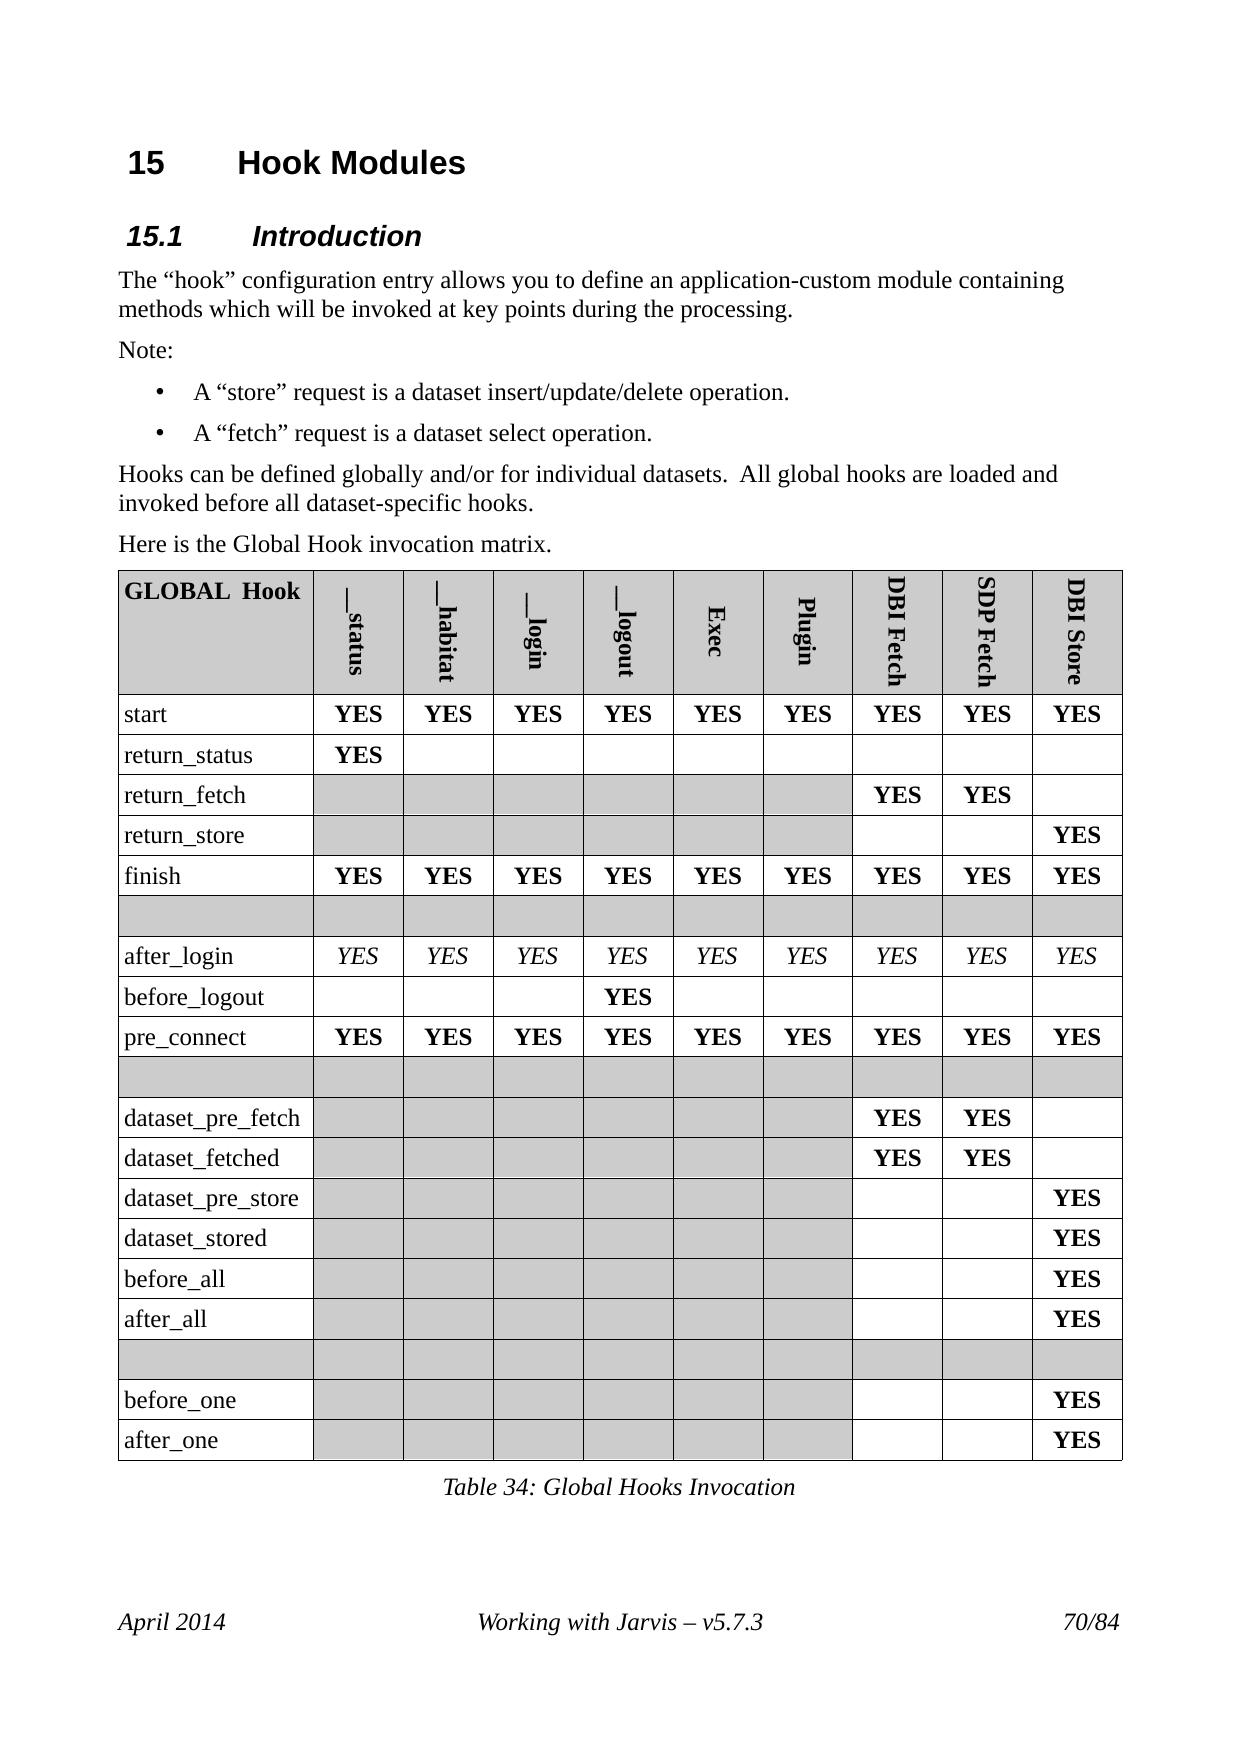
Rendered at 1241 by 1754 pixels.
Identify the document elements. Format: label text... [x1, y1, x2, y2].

table_cell [584, 1420, 673, 1459]
table_cell [943, 1380, 1032, 1419]
table_cell YES [584, 1017, 673, 1056]
table_cell YES [764, 937, 852, 976]
table_cell [404, 1420, 493, 1459]
subtitle Introduction [118, 219, 1122, 253]
table_cell [404, 735, 493, 774]
table_cell YES [943, 1138, 1032, 1177]
table_cell [119, 1340, 313, 1379]
table_cell [853, 735, 942, 774]
table_cell [584, 775, 673, 814]
table_cell [314, 1299, 403, 1339]
table_cell [494, 1259, 583, 1298]
table_cell [584, 1380, 673, 1419]
table_cell YES [1033, 1219, 1122, 1258]
table_cell [943, 1420, 1032, 1459]
table_header __logout [584, 571, 673, 694]
table_cell [584, 1340, 673, 1379]
table_cell [764, 896, 852, 936]
table_cell YES [1033, 856, 1122, 895]
table_cell [943, 816, 1032, 855]
table_cell [674, 1340, 763, 1379]
table_cell finish [119, 856, 313, 895]
table_cell [674, 775, 763, 814]
table_cell [764, 1380, 852, 1419]
table_cell YES [494, 695, 583, 734]
table_cell [764, 1057, 852, 1097]
table_cell YES [404, 856, 493, 895]
table_cell YES [943, 937, 1032, 976]
table_cell pre_connect [119, 1017, 313, 1056]
table_cell YES [584, 937, 673, 976]
table_cell [584, 816, 673, 855]
table_cell [853, 1380, 942, 1419]
table_cell YES [314, 735, 403, 774]
table_cell YES [1033, 1420, 1122, 1459]
table_cell [494, 1057, 583, 1097]
table_cell [674, 735, 763, 774]
text The “hook” configuration entry allows you to define an application-custom module containing methods which will be invoked at key points during the processing. [118, 265, 1122, 323]
table_cell YES [1033, 1299, 1122, 1339]
table_cell [404, 1299, 493, 1339]
table_cell YES [943, 1098, 1032, 1137]
table_cell YES [1033, 1017, 1122, 1056]
table_cell YES [943, 1017, 1032, 1056]
table_cell [674, 1219, 763, 1258]
table_cell YES [1033, 1259, 1122, 1298]
table_cell [853, 896, 942, 936]
table_cell [674, 1098, 763, 1137]
table_header __habitat [404, 571, 493, 694]
table_cell [314, 1380, 403, 1419]
table_cell before_logout [119, 977, 313, 1016]
table_cell [853, 977, 942, 1016]
table_cell [674, 1299, 763, 1339]
table_cell YES [584, 695, 673, 734]
table_cell [494, 1380, 583, 1419]
table_cell dataset_pre_store [119, 1179, 313, 1218]
table_cell [853, 1057, 942, 1097]
table_cell [674, 896, 763, 936]
table_cell [494, 896, 583, 936]
table_cell [674, 1179, 763, 1218]
table_cell [494, 775, 583, 814]
table_cell [404, 775, 493, 814]
table_cell [314, 816, 403, 855]
table_cell [404, 896, 493, 936]
table_cell [404, 816, 493, 855]
table_cell [764, 1420, 852, 1459]
text Note: [118, 335, 1122, 364]
table_cell YES [494, 937, 583, 976]
table_header GLOBAL Hook [119, 571, 313, 694]
table_cell [764, 1098, 852, 1137]
table_cell [314, 977, 403, 1016]
table_cell [1033, 1057, 1122, 1097]
table_cell [943, 1057, 1032, 1097]
table_cell YES [674, 695, 763, 734]
table_cell [584, 1219, 673, 1258]
table_cell [494, 1299, 583, 1339]
table_cell YES [494, 856, 583, 895]
table_cell [314, 1098, 403, 1137]
table_cell [584, 1138, 673, 1177]
table_cell [314, 1179, 403, 1218]
table_cell YES [584, 977, 673, 1016]
table_header Plugin [764, 571, 852, 694]
text Hooks can be defined globally and/or for individual datasets. All global hooks are loaded and invoked before all dataset-specific hooks. [118, 459, 1122, 517]
table_cell YES [494, 1017, 583, 1056]
table_cell [943, 1259, 1032, 1298]
table_cell [314, 1057, 403, 1097]
table_cell YES [764, 695, 852, 734]
table_cell [584, 1098, 673, 1137]
table_cell [314, 1259, 403, 1298]
table_cell [943, 1219, 1032, 1258]
table_header Exec [674, 571, 763, 694]
table_cell [853, 1340, 942, 1379]
table_cell [674, 1380, 763, 1419]
table_cell YES [314, 937, 403, 976]
table_cell [314, 896, 403, 936]
table_cell YES [404, 937, 493, 976]
table_cell [314, 1138, 403, 1177]
list A “fetch” request is a dataset select operation. [156, 418, 1122, 447]
table_cell [314, 775, 403, 814]
table_cell YES [853, 856, 942, 895]
table_cell [674, 977, 763, 1016]
table_cell [494, 1098, 583, 1137]
table_cell [494, 735, 583, 774]
table_cell [943, 977, 1032, 1016]
table_header SDP Fetch [943, 571, 1032, 694]
table_cell [314, 1420, 403, 1459]
table_cell [119, 896, 313, 936]
table_cell [853, 1299, 942, 1339]
table_cell [1033, 1098, 1122, 1137]
table_cell [584, 735, 673, 774]
table_cell [404, 1259, 493, 1298]
table_cell after_login [119, 937, 313, 976]
table_cell [584, 1179, 673, 1218]
table_cell YES [853, 937, 942, 976]
table_cell YES [853, 1098, 942, 1137]
table_cell before_one [119, 1380, 313, 1419]
table_cell YES [404, 1017, 493, 1056]
table_cell [853, 1259, 942, 1298]
table_cell YES [314, 695, 403, 734]
subtitle Hook Modules [118, 143, 1122, 182]
table_cell YES [853, 775, 942, 814]
table_cell [764, 775, 852, 814]
table_cell [494, 1219, 583, 1258]
table_cell YES [1033, 1380, 1122, 1419]
table_cell [943, 1179, 1032, 1218]
table_cell dataset_stored [119, 1219, 313, 1258]
table_cell YES [404, 695, 493, 734]
table_cell [404, 1380, 493, 1419]
table_cell dataset_pre_fetch [119, 1098, 313, 1137]
table_cell [404, 1057, 493, 1097]
table_cell [584, 896, 673, 936]
table_cell [404, 1138, 493, 1177]
table_cell [494, 1138, 583, 1177]
table_cell [943, 896, 1032, 936]
table_cell [404, 1340, 493, 1379]
table_cell YES [853, 1138, 942, 1177]
table_cell [764, 1299, 852, 1339]
table_cell [494, 1420, 583, 1459]
table_cell [674, 816, 763, 855]
table_cell [674, 1057, 763, 1097]
table_cell YES [764, 856, 852, 895]
table_cell [764, 1138, 852, 1177]
table_cell [853, 1179, 942, 1218]
table_cell [494, 816, 583, 855]
table_cell YES [1033, 695, 1122, 734]
table_cell YES [1033, 1179, 1122, 1218]
table_cell [674, 1259, 763, 1298]
table_header DBI Fetch [853, 571, 942, 694]
table_header __status [314, 571, 403, 694]
table_cell [853, 1420, 942, 1459]
table_cell YES [853, 1017, 942, 1056]
table_cell [674, 1138, 763, 1177]
table_cell [764, 1179, 852, 1218]
table_cell return_status [119, 735, 313, 774]
list A “store” request is a dataset insert/update/delete operation. [156, 377, 1122, 405]
table_cell [853, 1219, 942, 1258]
table_cell [674, 1420, 763, 1459]
table_cell after_all [119, 1299, 313, 1339]
table_cell [1033, 1340, 1122, 1379]
table_cell YES [943, 695, 1032, 734]
table_cell YES [314, 856, 403, 895]
table_cell YES [584, 856, 673, 895]
table_cell return_store [119, 816, 313, 855]
table_cell [404, 1179, 493, 1218]
table_cell return_fetch [119, 775, 313, 814]
table_cell YES [674, 856, 763, 895]
table_cell [764, 977, 852, 1016]
table_cell YES [943, 856, 1032, 895]
table_cell [404, 1098, 493, 1137]
table_cell [1033, 977, 1122, 1016]
table_cell [853, 816, 942, 855]
table_cell YES [943, 775, 1032, 814]
table_cell YES [764, 1017, 852, 1056]
table_cell [494, 1340, 583, 1379]
table_cell [1033, 1138, 1122, 1177]
table_cell [764, 1219, 852, 1258]
table_cell [119, 1057, 313, 1097]
table_cell [494, 1179, 583, 1218]
table_cell YES [674, 1017, 763, 1056]
table_cell [1033, 735, 1122, 774]
table_cell [943, 735, 1032, 774]
table_cell [404, 1219, 493, 1258]
table_cell YES [1033, 937, 1122, 976]
table_cell dataset_fetched [119, 1138, 313, 1177]
table_cell [314, 1219, 403, 1258]
table_cell [584, 1299, 673, 1339]
table_cell [1033, 896, 1122, 936]
table_header __login [494, 571, 583, 694]
table_cell [764, 1340, 852, 1379]
table_cell YES [314, 1017, 403, 1056]
table_cell [764, 1259, 852, 1298]
table_cell YES [674, 937, 763, 976]
table_cell [404, 977, 493, 1016]
table_cell after_one [119, 1420, 313, 1459]
table_cell [1033, 775, 1122, 814]
table_cell [764, 816, 852, 855]
table_cell [764, 735, 852, 774]
table_cell [584, 1057, 673, 1097]
table_cell [943, 1299, 1032, 1339]
table_header DBI Store [1033, 571, 1122, 694]
table_cell before_all [119, 1259, 313, 1298]
text Table 34: Global Hooks Invocation [118, 1472, 1122, 1501]
table_cell [314, 1340, 403, 1379]
table_cell YES [853, 695, 942, 734]
table_cell [943, 1340, 1032, 1379]
table_cell start [119, 695, 313, 734]
table_cell [584, 1259, 673, 1298]
text Here is the Global Hook invocation matrix. [118, 529, 1122, 558]
table_cell YES [1033, 816, 1122, 855]
table_cell [494, 977, 583, 1016]
